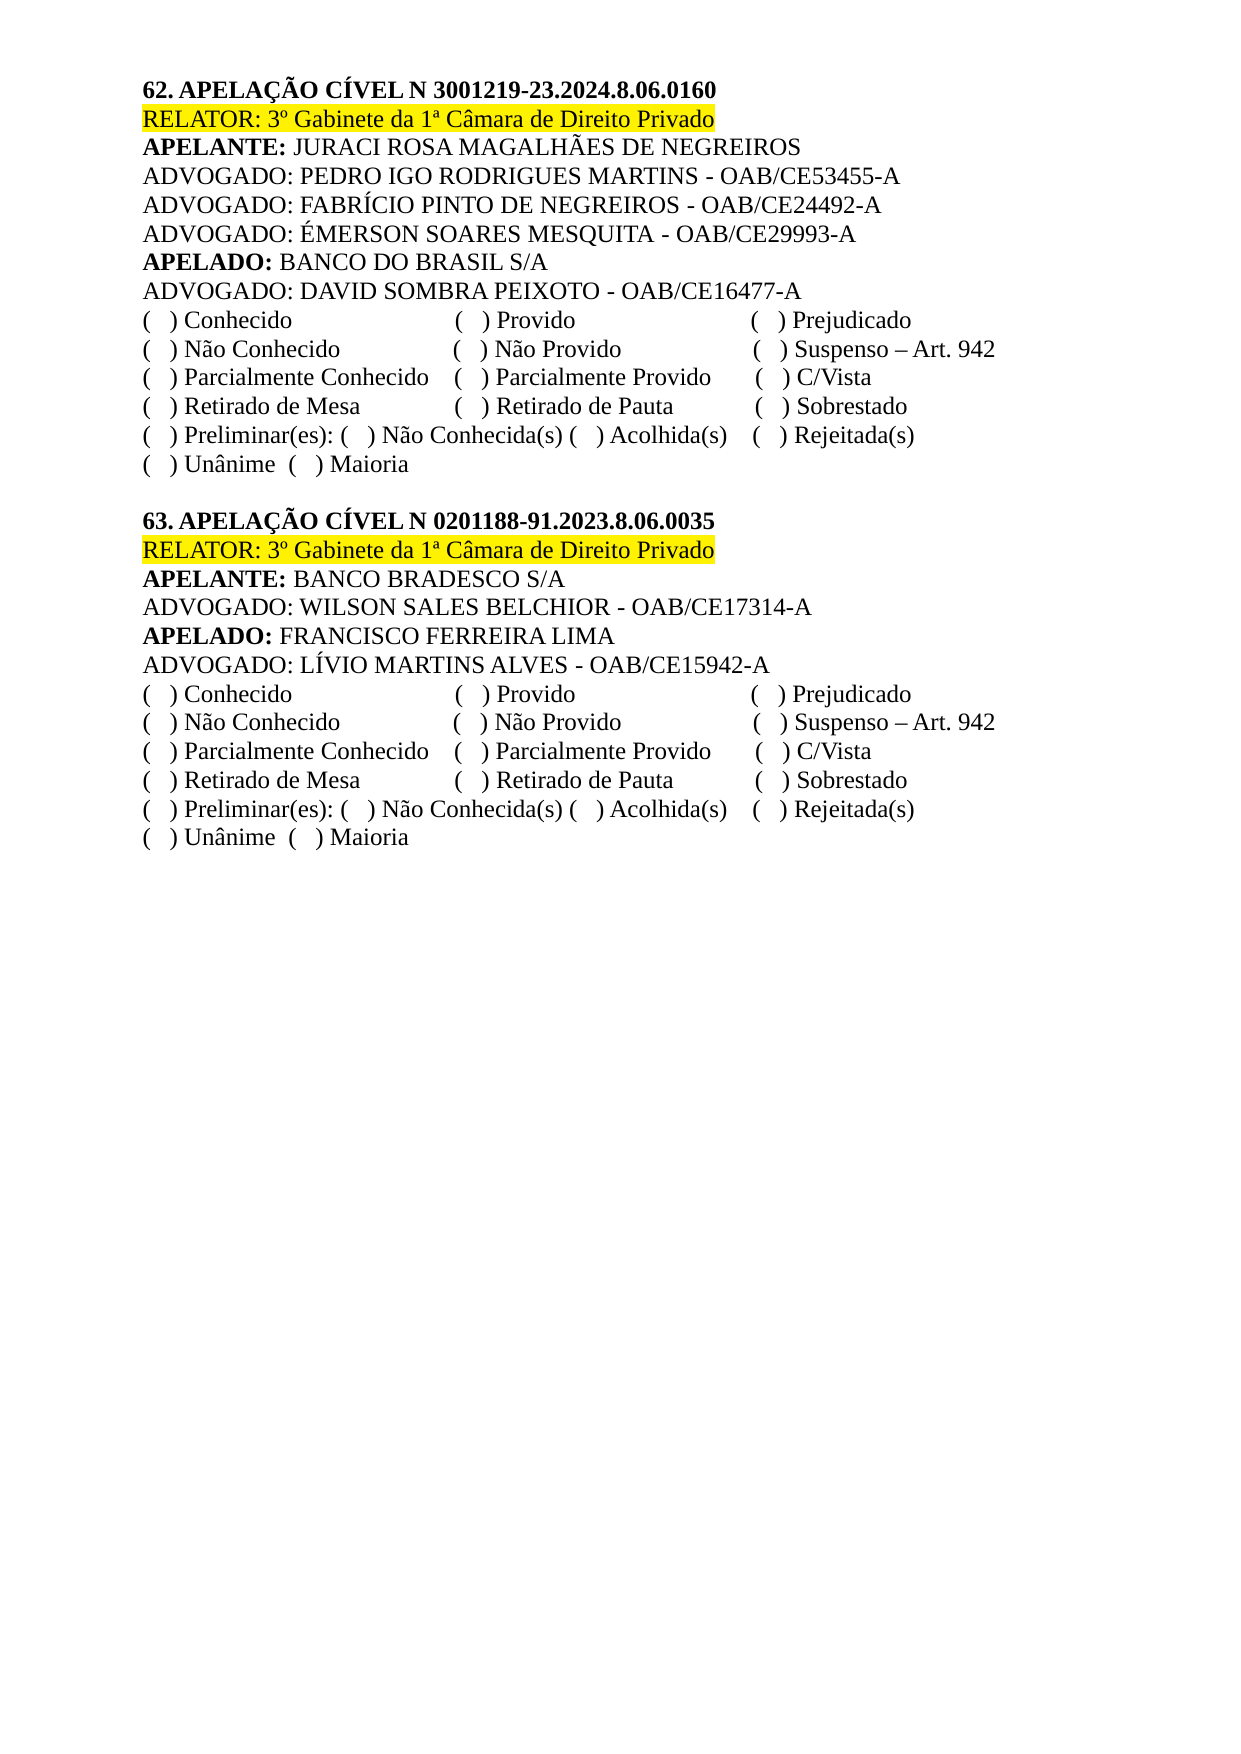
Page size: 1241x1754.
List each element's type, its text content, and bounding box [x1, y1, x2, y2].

text 62. APELAÇÃO CÍVEL N 3001219-23.2024.8.06.0160 RELATOR: 3º Gabinete da 1ª Câmara de Direito Privado APELANTE: JURACI ROSA MAGALHÃES DE NEGREIROS ADVOGADO: PEDRO IGO RODRIGUES MARTINS - OAB/CE53455-A ADVOGADO: FABRÍCIO PINTO DE NEGREIROS - OAB/CE24492-A ADVOGADO: ÉMERSON SOARES MESQUITA - OAB/CE29993-A APELADO: BANCO DO BRASIL S/A ADVOGADO: DAVID SOMBRA PEIXOTO - OAB/CE16477-A ( ) Conhecido ( ) Provido ( ) Prejudicado [142, 75, 1141, 334]
text ( ) Preliminar(es): ( ) Não Conhecida(s) ( ) Acolhida(s) ( ) Rejeitada(s) [142, 794, 1141, 822]
text ( ) Parcialmente Conhecido ( ) Parcialmente Provido ( ) C/Vista [142, 736, 1141, 765]
text ( ) Parcialmente Conhecido ( ) Parcialmente Provido ( ) C/Vista [142, 362, 1141, 391]
text ( ) Não Conhecido ( ) Não Provido ( ) Suspenso – Art. 942 [142, 334, 1141, 362]
text ( ) Retirado de Mesa ( ) Retirado de Pauta ( ) Sobrestado [142, 391, 1141, 420]
text ( ) Unânime ( ) Maioria 63. APELAÇÃO CÍVEL N 0201188-91.2023.8.06.0035 RELATOR: 3º Gabinete da 1ª Câmara de Direito Privado APELANTE: BANCO BRADESCO S/A ADVOGADO: WILSON SALES BELCHIOR - OAB/CE17314-A APELADO: FRANCISCO FERREIRA LIMA ADVOGADO: LÍVIO MARTINS ALVES - OAB/CE15942-A ( ) Conhecido ( ) Provido ( ) Prejudicado [142, 449, 1141, 707]
text ( ) Retirado de Mesa ( ) Retirado de Pauta ( ) Sobrestado [142, 765, 1141, 794]
text ( ) Não Conhecido ( ) Não Provido ( ) Suspenso – Art. 942 [142, 707, 1141, 736]
text ( ) Preliminar(es): ( ) Não Conhecida(s) ( ) Acolhida(s) ( ) Rejeitada(s) [142, 420, 1141, 449]
text ( ) Unânime ( ) Maioria [142, 822, 1141, 909]
